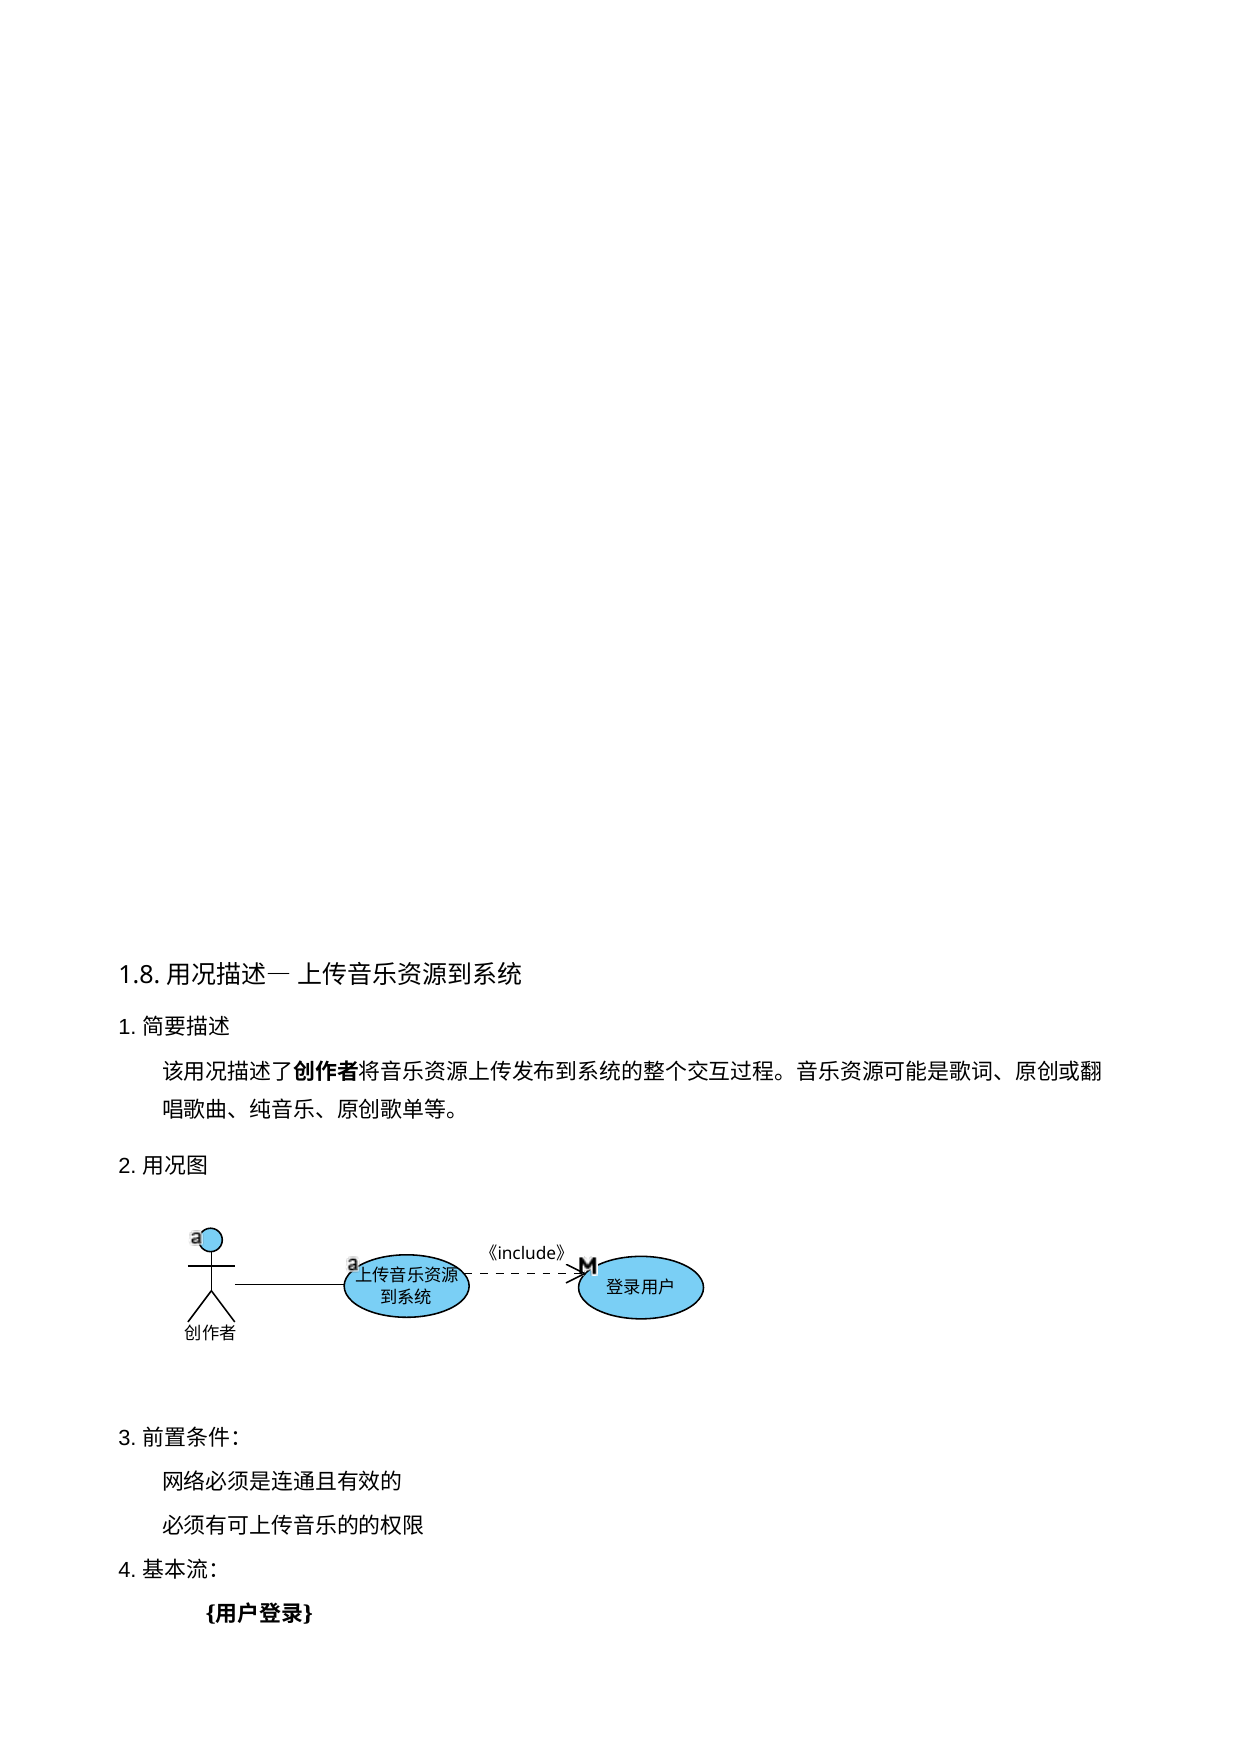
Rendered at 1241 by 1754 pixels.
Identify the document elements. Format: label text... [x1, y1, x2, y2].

subtitle 基本流： [118, 1552, 1122, 1583]
subtitle 前置条件： [118, 1419, 1122, 1451]
subtitle 用况图 [118, 1148, 1122, 1180]
text {用户登录} [118, 1596, 1122, 1628]
subtitle 简要描述 [118, 1009, 1122, 1041]
subtitle 用况描述— 上传音乐资源到系统 [118, 954, 1122, 990]
text 网络必须是连通且有效的 [118, 1464, 1122, 1496]
text 必须有可上传音乐的的权限 [118, 1508, 1122, 1540]
text 该用况描述了创作者将音乐资源上传发布到系统的整个交互过程。音乐资源可能是歌词、原创或翻 唱歌曲、纯音乐、原创歌单等。 [118, 1054, 1122, 1123]
